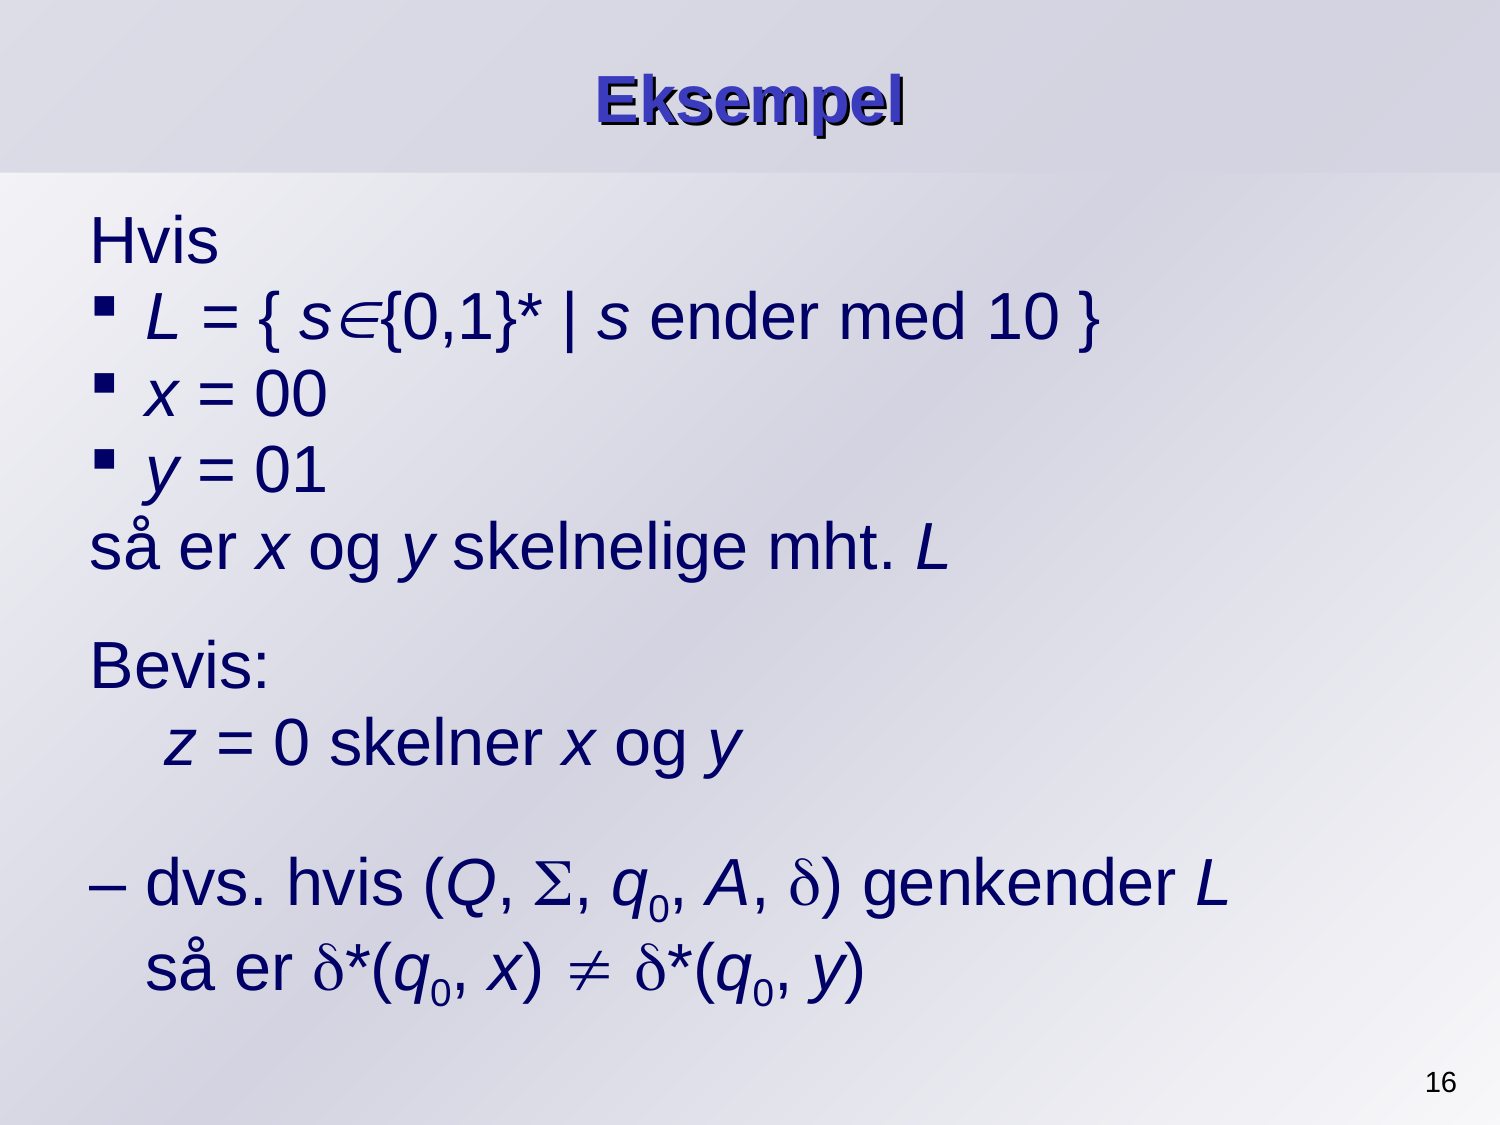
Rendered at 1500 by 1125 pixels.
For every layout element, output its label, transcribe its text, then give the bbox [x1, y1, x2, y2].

title Eksempel [75, 24, 1426, 173]
list Hvis L = { s∈{0,1}* | s ender med 10 } x = 00 y = 01 så er x og y skelnelige mht. L Bevis: z = 0 skelner x og y – dvs. hvis (Q, Σ, q0, A, δ) genkender L så er δ*(q0, x) ≠ δ*(q0, y) [74, 208, 1459, 1056]
